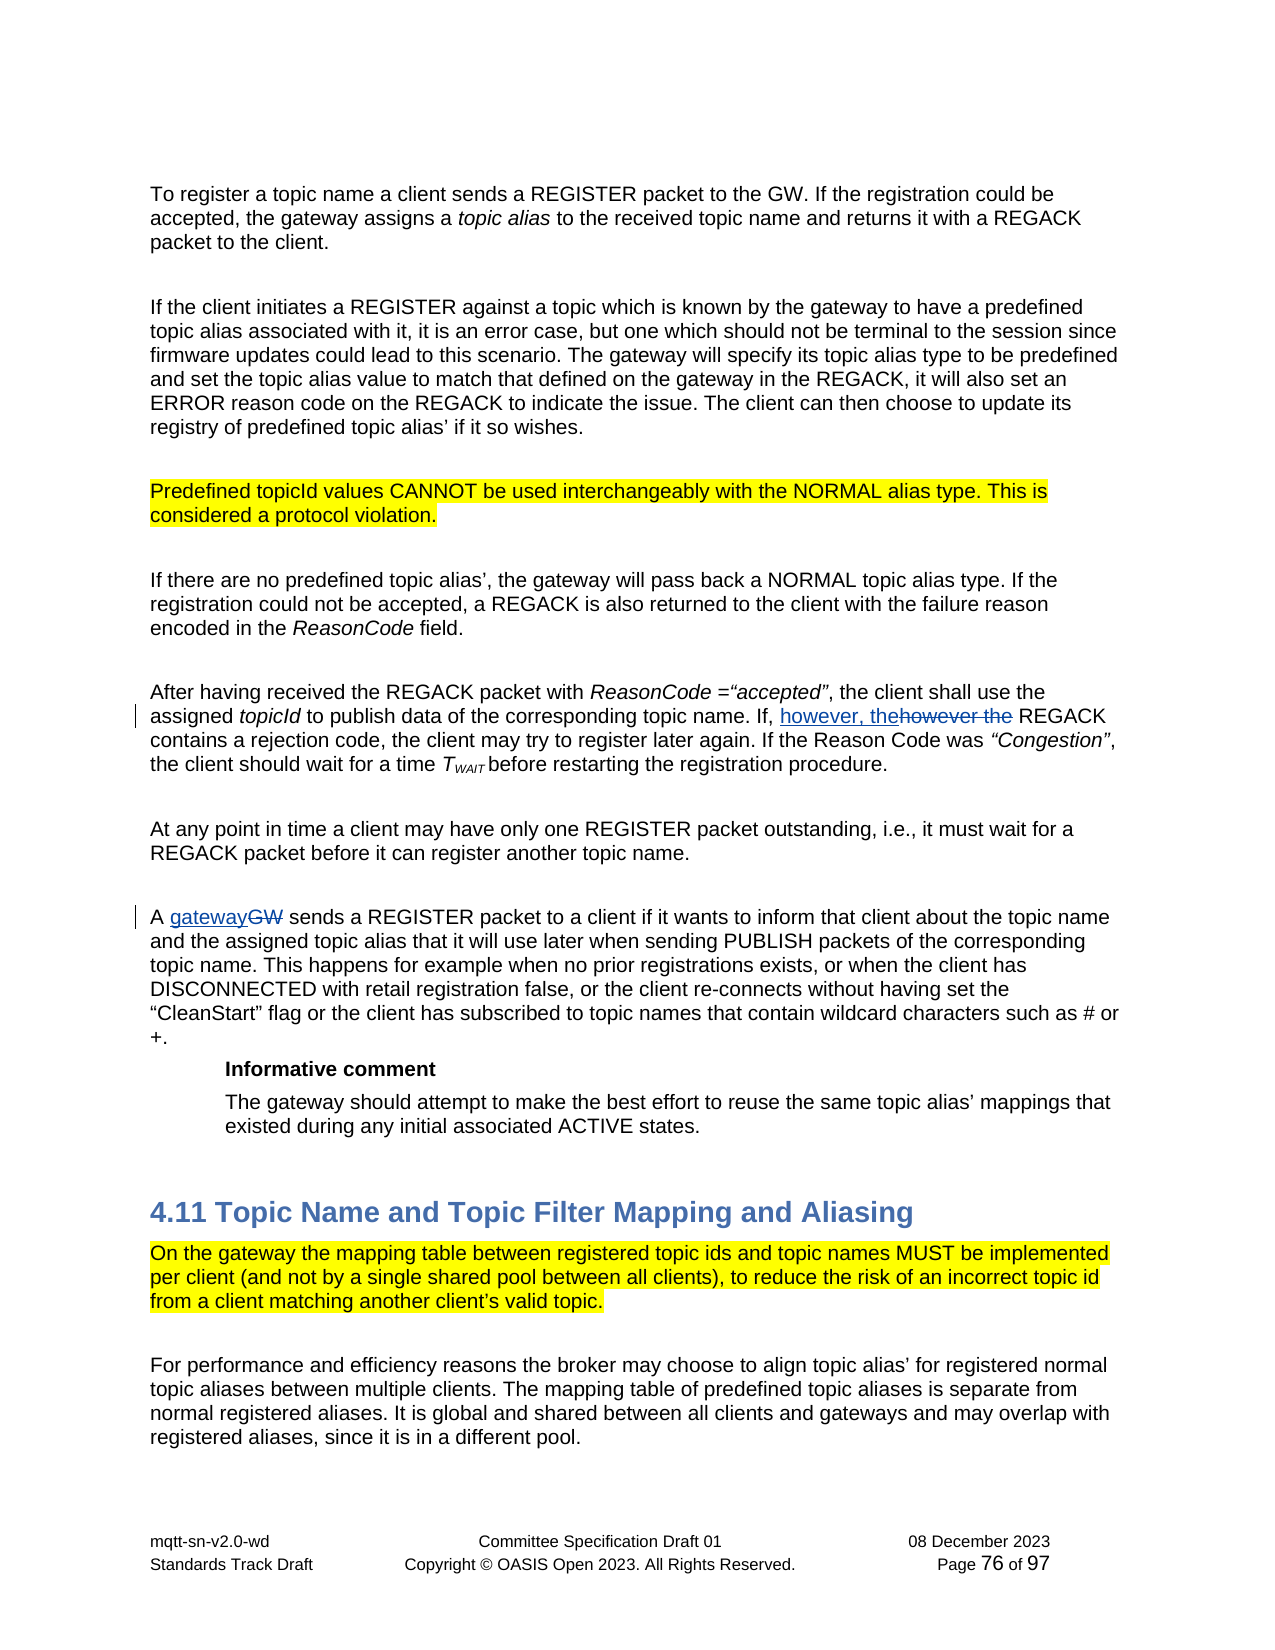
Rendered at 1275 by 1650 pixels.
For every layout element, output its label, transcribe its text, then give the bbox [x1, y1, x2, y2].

text After having received the REGACK packet with ReasonCode =“accepted”, the client shall use the assigned topicId to publish data of the corresponding topic name. If, however, the REGACK contains a rejection code, the client may try to register later again. If the Reason Code was “Congestion”, the client should wait for a time TWAIT before restarting the registration procedure. [150, 680, 1125, 776]
subtitle 4.11 Topic Name and Topic Filter Mapping and Aliasing [150, 1195, 1125, 1228]
text A gateway sends a REGISTER packet to a client if it wants to inform that client about the topic name and the assigned topic alias that it will use later when sending PUBLISH packets of the corresponding topic name. This happens for example when no prior registrations exists, or when the client has DISCONNECTED with retail registration false, or the client re-connects without having set the “CleanStart” flag or the client has subscribed to topic names that contain wildcard characters such as # or +. [150, 905, 1125, 1049]
text On the gateway the mapping table between registered topic ids and topic names MUST be implemented per client (and not by a single shared pool between all clients), to reduce the risk of an incorrect topic id from a client matching another client’s valid topic. [150, 1241, 1125, 1313]
text Predefined topicId values CANNOT be used interchangeably with the NORMAL alias type. This is considered a protocol violation. [150, 479, 1125, 527]
text To register a topic name a client sends a REGISTER packet to the GW. If the registration could be accepted, the gateway assigns a topic alias to the received topic name and returns it with a REGACK packet to the client. [150, 182, 1125, 254]
text For performance and efficiency reasons the broker may choose to align topic alias’ for registered normal topic aliases between multiple clients. The mapping table of predefined topic aliases is separate from normal registered aliases. It is global and shared between all clients and gateways and may overlap with registered aliases, since it is in a different pool. [150, 1353, 1125, 1449]
text If the client initiates a REGISTER against a topic which is known by the gateway to have a predefined topic alias associated with it, it is an error case, but one which should not be terminal to the session since firmware updates could lead to this scenario. The gateway will specify its topic alias type to be predefined and set the topic alias value to match that defined on the gateway in the REGACK, it will also set an ERROR reason code on the REGACK to indicate the issue. The client can then choose to update its registry of predefined topic alias’ if it so wishes. [150, 295, 1125, 438]
text At any point in time a client may have only one REGISTER packet outstanding, i.e., it must wait for a REGACK packet before it can register another topic name. [150, 817, 1125, 864]
text If there are no predefined topic alias’, the gateway will pass back a NORMAL topic alias type. If the registration could not be accepted, a REGACK is also returned to the client with the failure reason encoded in the ReasonCode field. [150, 568, 1125, 639]
text The gateway should attempt to make the best effort to reuse the same topic alias’ mappings that existed during any initial associated ACTIVE states. [225, 1089, 1125, 1137]
text Informative comment [225, 1057, 1125, 1081]
